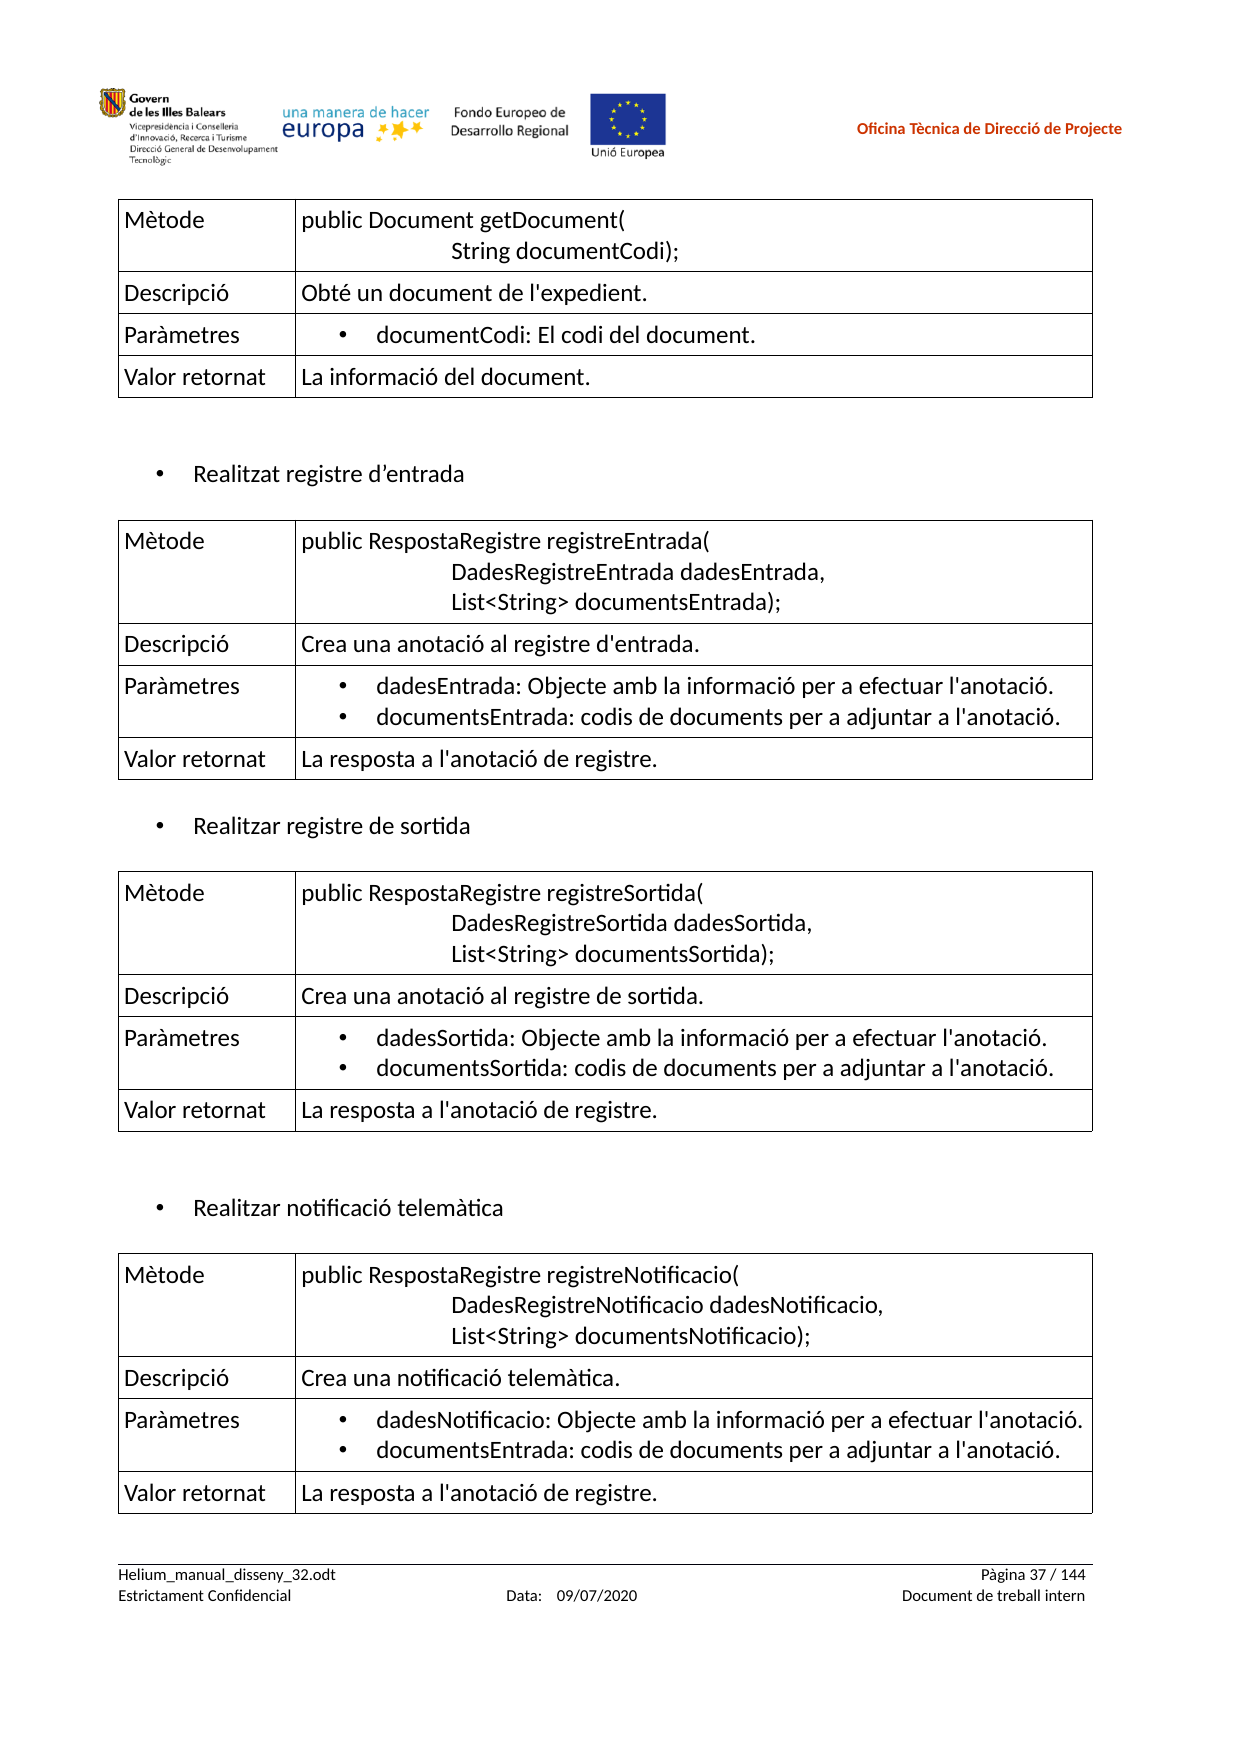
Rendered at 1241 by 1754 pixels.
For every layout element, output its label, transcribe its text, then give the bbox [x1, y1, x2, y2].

table_header public RespostaRegistre registreSortida( DadesRegistreSortida dadesSortida, List<String> documentsSortida); [296, 872, 1092, 974]
table_cell dadesSortida: Objecte amb la informació per a efectuar l'anotació. documentsSortida: codis de documents per a adjuntar a l'anotació. [296, 1017, 1092, 1089]
table_header Mètode [119, 200, 295, 271]
table_cell Valor retornat [119, 1472, 295, 1513]
table_cell Valor retornat [119, 356, 295, 397]
table_cell La resposta a l'anotació de registre. [296, 738, 1092, 779]
table_header Mètode [119, 1254, 295, 1356]
table_header Mètode [119, 872, 295, 974]
table_cell dadesNotificacio: Objecte amb la informació per a efectuar l'anotació. documentsEntrada: codis de documents per a adjuntar a l'anotació. [296, 1399, 1092, 1471]
table_header Mètode [119, 521, 295, 623]
table_cell Valor retornat [119, 1090, 295, 1131]
table_cell documentCodi: El codi del document. [296, 314, 1092, 355]
table_header public RespostaRegistre registreEntrada( DadesRegistreEntrada dadesEntrada, List<String> documentsEntrada); [296, 521, 1092, 623]
table_cell Obté un document de l'expedient. [296, 272, 1092, 313]
table_cell Valor retornat [119, 738, 295, 779]
table_cell Paràmetres [119, 314, 295, 355]
table_cell Descripció [119, 975, 295, 1016]
list Realitzat registre d’entrada [156, 458, 1122, 489]
table_cell La resposta a l'anotació de registre. [296, 1090, 1092, 1131]
table_cell Paràmetres [119, 666, 295, 737]
table_cell Paràmetres [119, 1399, 295, 1471]
table_cell La informació del document. [296, 356, 1092, 397]
table_cell Descripció [119, 272, 295, 313]
table_cell Paràmetres [119, 1017, 295, 1089]
table_cell Descripció [119, 1357, 295, 1398]
table_cell Crea una notificació telemàtica. [296, 1357, 1092, 1398]
table_header public RespostaRegistre registreNotificacio( DadesRegistreNotificacio dadesNotificacio, List<String> documentsNotificacio); [296, 1254, 1092, 1356]
list Realitzar registre de sortida [156, 810, 1122, 841]
table_cell dadesEntrada: Objecte amb la informació per a efectuar l'anotació. documentsEntrada: codis de documents per a adjuntar a l'anotació. [296, 666, 1092, 737]
table_cell Descripció [119, 624, 295, 665]
table_cell La resposta a l'anotació de registre. [296, 1472, 1092, 1513]
table_cell Crea una anotació al registre de sortida. [296, 975, 1092, 1016]
table_header public Document getDocument( String documentCodi); [296, 200, 1092, 271]
table_cell Crea una anotació al registre d'entrada. [296, 624, 1092, 665]
list Realitzar notificació telemàtica [156, 1192, 1122, 1223]
picture [99, 87, 668, 166]
